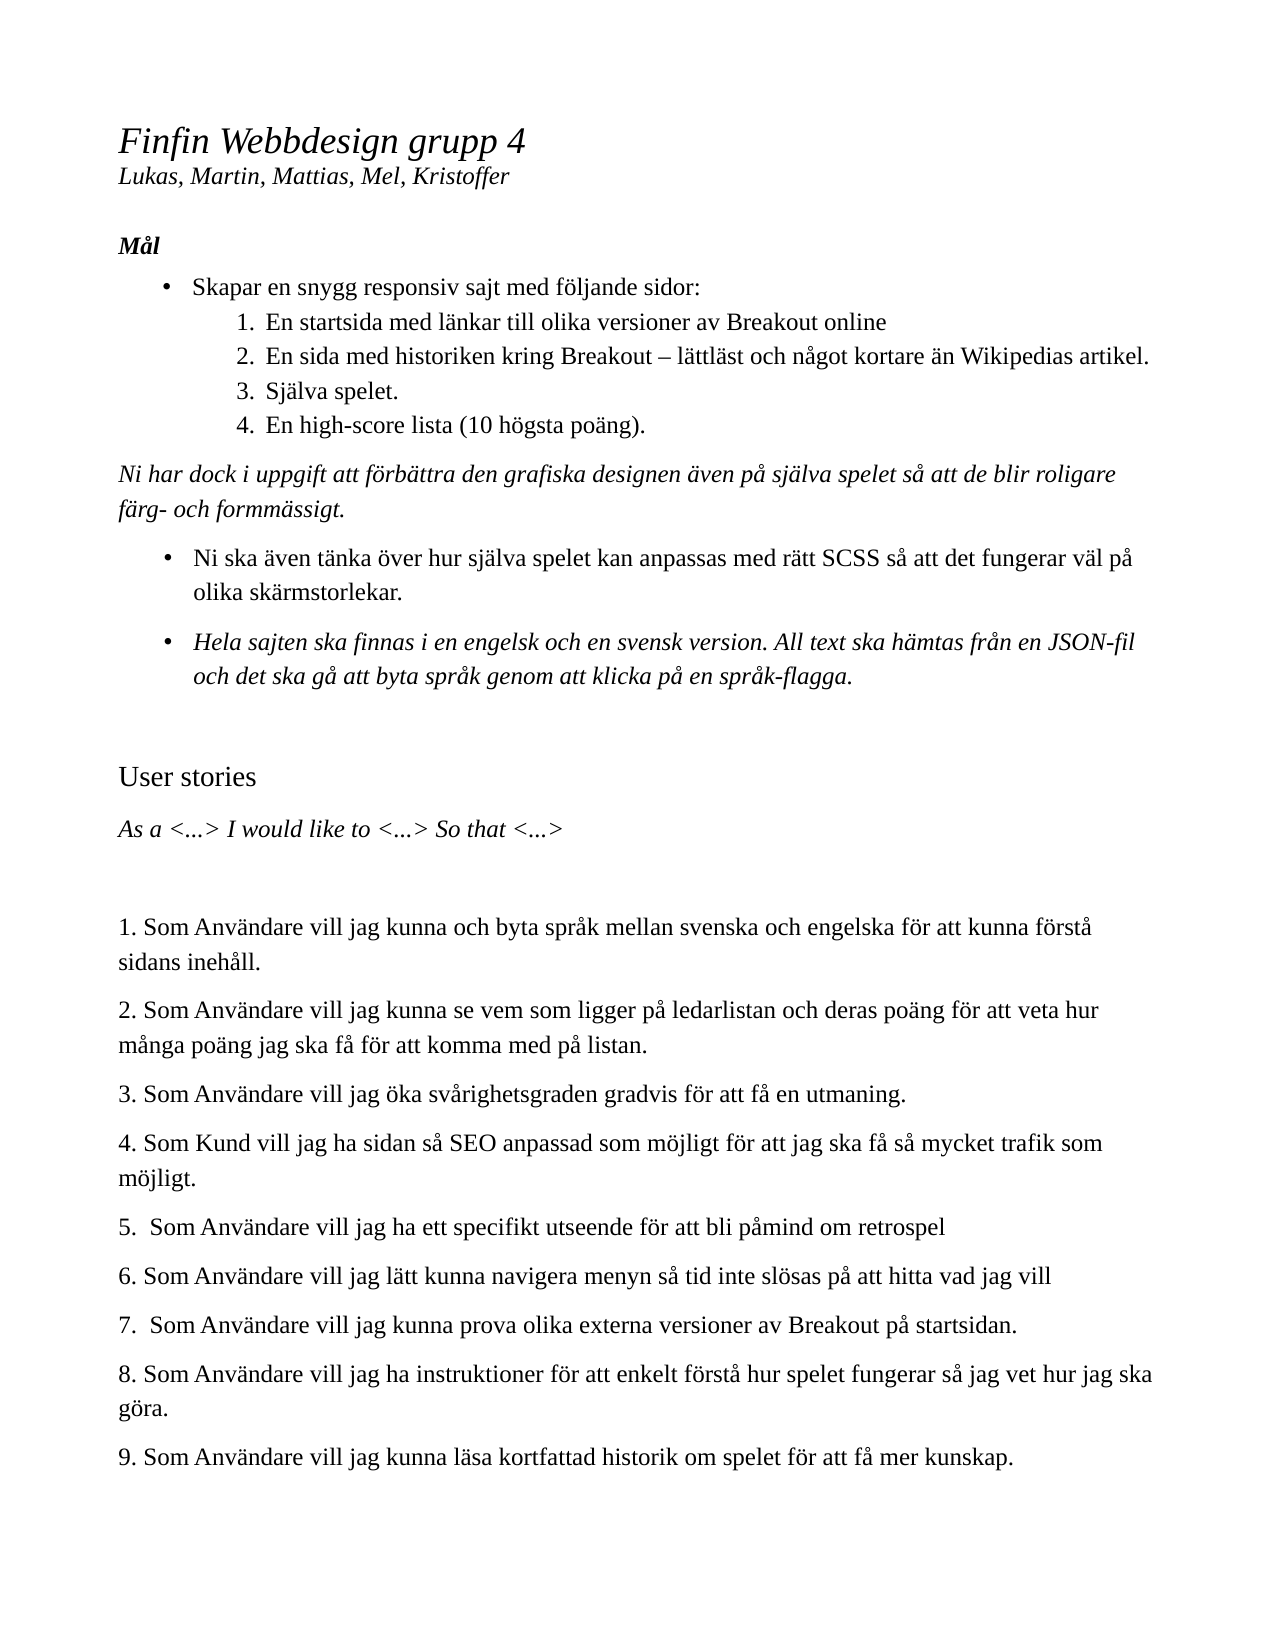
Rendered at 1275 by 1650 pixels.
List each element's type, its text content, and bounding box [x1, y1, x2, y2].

text 6. Som Användare vill jag lätt kunna navigera menyn så tid inte slösas på att hitta vad jag vill [118, 1261, 1157, 1289]
list Ni ska även tänka över hur själva spelet kan anpassas med rätt SCSS så att det fungerar väl på olika skärmstorlekar. [164, 543, 1157, 606]
text Ni har dock i uppgift att förbättra den grafiska designen även på själva spelet så att de blir roligare färg- och formmässigt. [118, 459, 1157, 523]
text Finfin Webbdesign grupp 4 [118, 118, 1157, 161]
subtitle Mål [118, 231, 1157, 260]
text 1. Som Användare vill jag kunna och byta språk mellan svenska och engelska för att kunna förstå sidans inehåll. [118, 912, 1157, 975]
text User stories [118, 759, 1157, 793]
list Hela sajten ska finnas i en engelsk och en svensk version. All text ska hämtas från en JSON-fil och det ska gå att byta språk genom att klicka på en språk-flagga. [164, 627, 1157, 690]
list Själva spelet. [236, 376, 1157, 405]
list En high-score lista (10 högsta poäng). [236, 410, 1157, 439]
text 5. Som Användare vill jag ha ett specifikt utseende för att bli påmind om retrospel [118, 1212, 1157, 1241]
list En sida med historiken kring Breakout – lättläst och något kortare än Wikipedias artikel. [236, 341, 1157, 370]
text 4. Som Kund vill jag ha sidan så SEO anpassad som möjligt för att jag ska få så mycket trafik som möjligt. [118, 1128, 1157, 1191]
text 8. Som Användare vill jag ha instruktioner för att enkelt förstå hur spelet fungerar så jag vet hur jag ska göra. [118, 1359, 1157, 1422]
text Lukas, Martin, Mattias, Mel, Kristoffer [118, 161, 1157, 190]
list En startsida med länkar till olika versioner av Breakout online [236, 307, 1157, 336]
text 2. Som Användare vill jag kunna se vem som ligger på ledarlistan och deras poäng för att veta hur många poäng jag ska få för att komma med på listan. [118, 996, 1157, 1059]
text 7. Som Användare vill jag kunna prova olika externa versioner av Breakout på startsidan. [118, 1310, 1157, 1339]
text 3. Som Användare vill jag öka svårighetsgraden gradvis för att få en utmaning. [118, 1079, 1157, 1108]
text 9. Som Användare vill jag kunna läsa kortfattad historik om spelet för att få mer kunskap. [118, 1442, 1157, 1471]
text As a <...> I would like to <...> So that <...> [118, 814, 1157, 843]
list Skapar en snygg responsiv sajt med följande sidor: [162, 272, 1157, 301]
